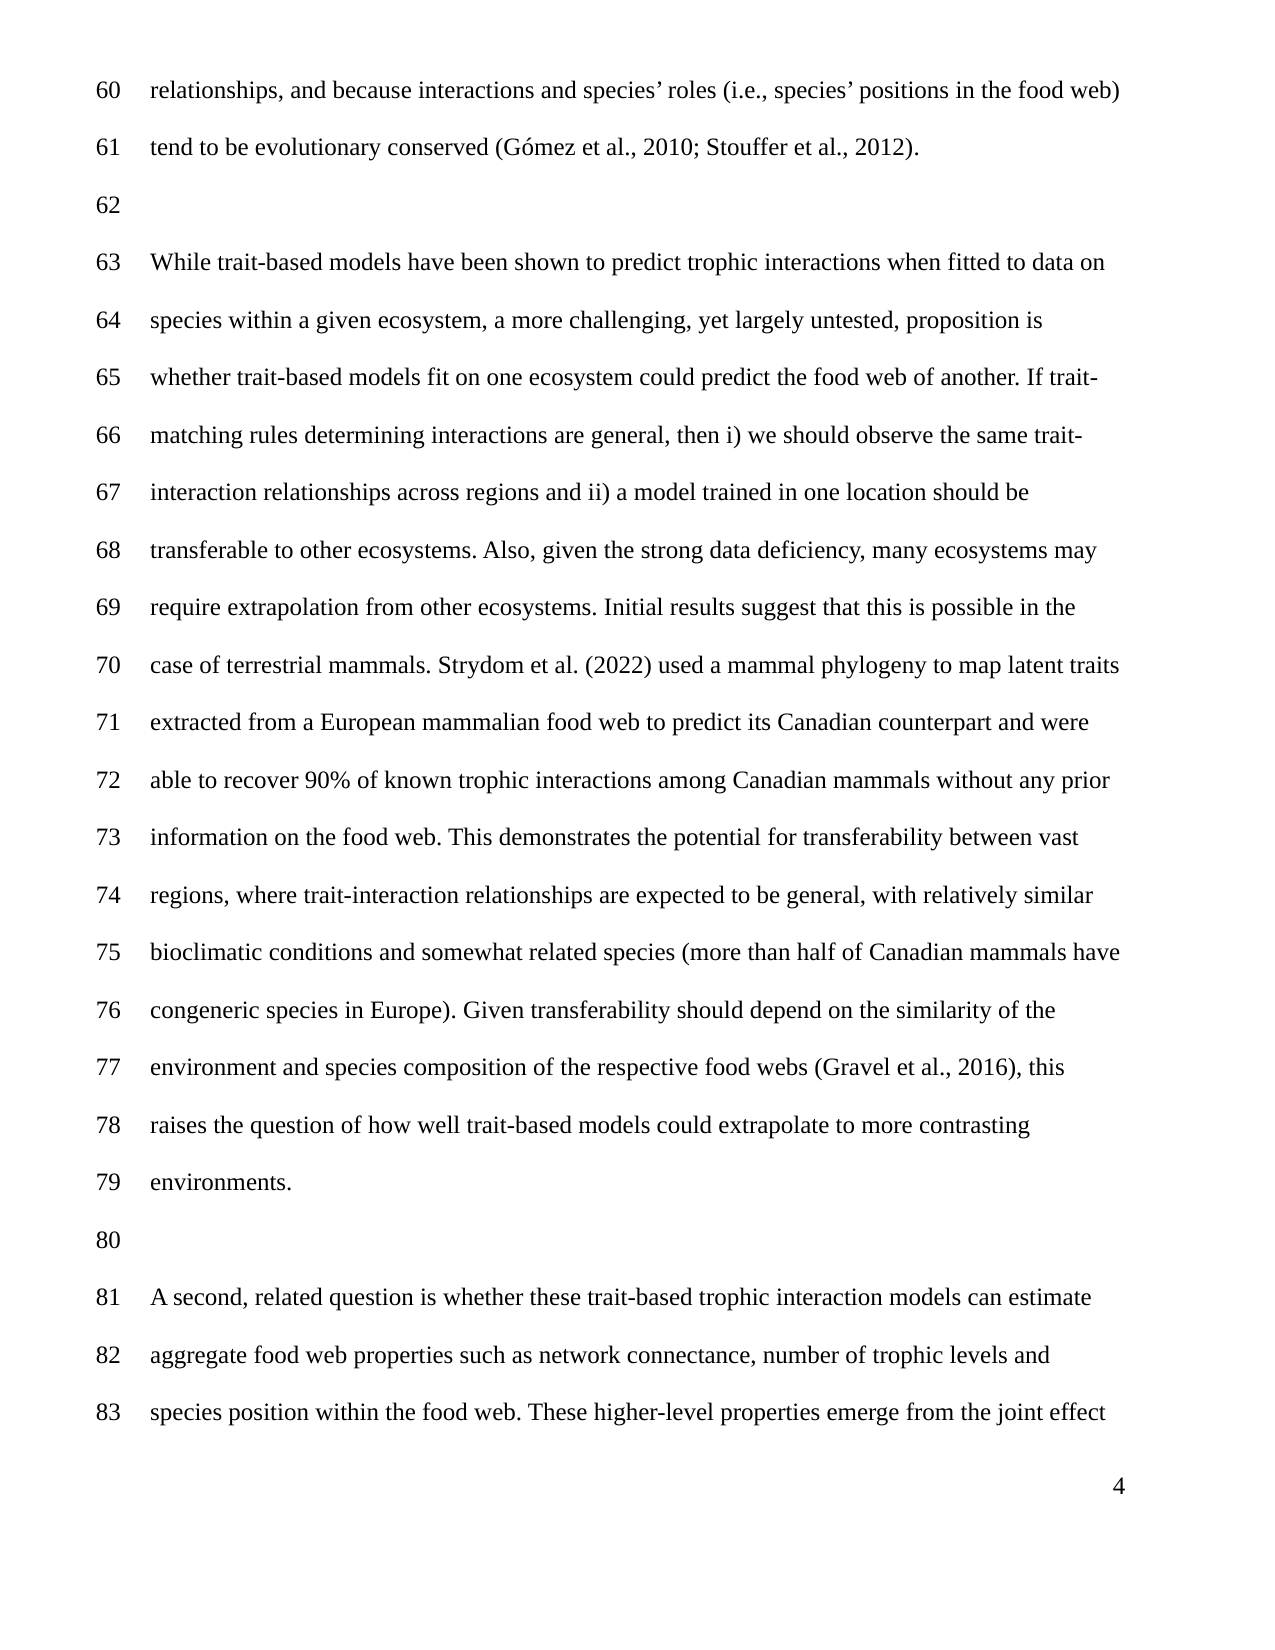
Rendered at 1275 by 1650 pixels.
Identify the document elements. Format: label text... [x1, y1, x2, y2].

text While trait-based models have been shown to predict trophic interactions when fitted to data on species within a given ecosystem, a more challenging, yet largely untested, proposition is whether trait-based models fit on one ecosystem could predict the food web of another. If trait-matching rules determining interactions are general, then i) we should observe the same trait-interaction relationships across regions and ii) a model trained in one location should be transferable to other ecosystems. Also, given the strong data deficiency, many ecosystems may require extrapolation from other ecosystems. Initial results suggest that this is possible in the case of terrestrial mammals. Strydom et al. (2022) used a mammal phylogeny to map latent traits extracted from a European mammalian food web to predict its Canadian counterpart and were able to recover 90% of known trophic interactions among Canadian mammals without any prior information on the food web. This demonstrates the potential for transferability between vast regions, where trait-interaction relationships are expected to be general, with relatively similar bioclimatic conditions and somewhat related species (more than half of Canadian mammals have congeneric species in Europe). Given transferability should depend on the similarity of the environment and species composition of the respective food webs (Gravel et al., 2016), this raises the question of how well trait-based models could extrapolate to more contrasting environments. [150, 247, 1125, 1196]
text relationships, and because interactions and species’ roles (i.e., species’ positions in the food web) tend to be evolutionary conserved (Gómez et al., 2010; Stouffer et al., 2012). [150, 75, 1125, 161]
text A second, related question is whether these trait-based trophic interaction models can estimate aggregate food web properties such as network connectance, number of trophic levels and species position within the food web. These higher-level properties emerge from the joint effect [150, 1282, 1125, 1426]
